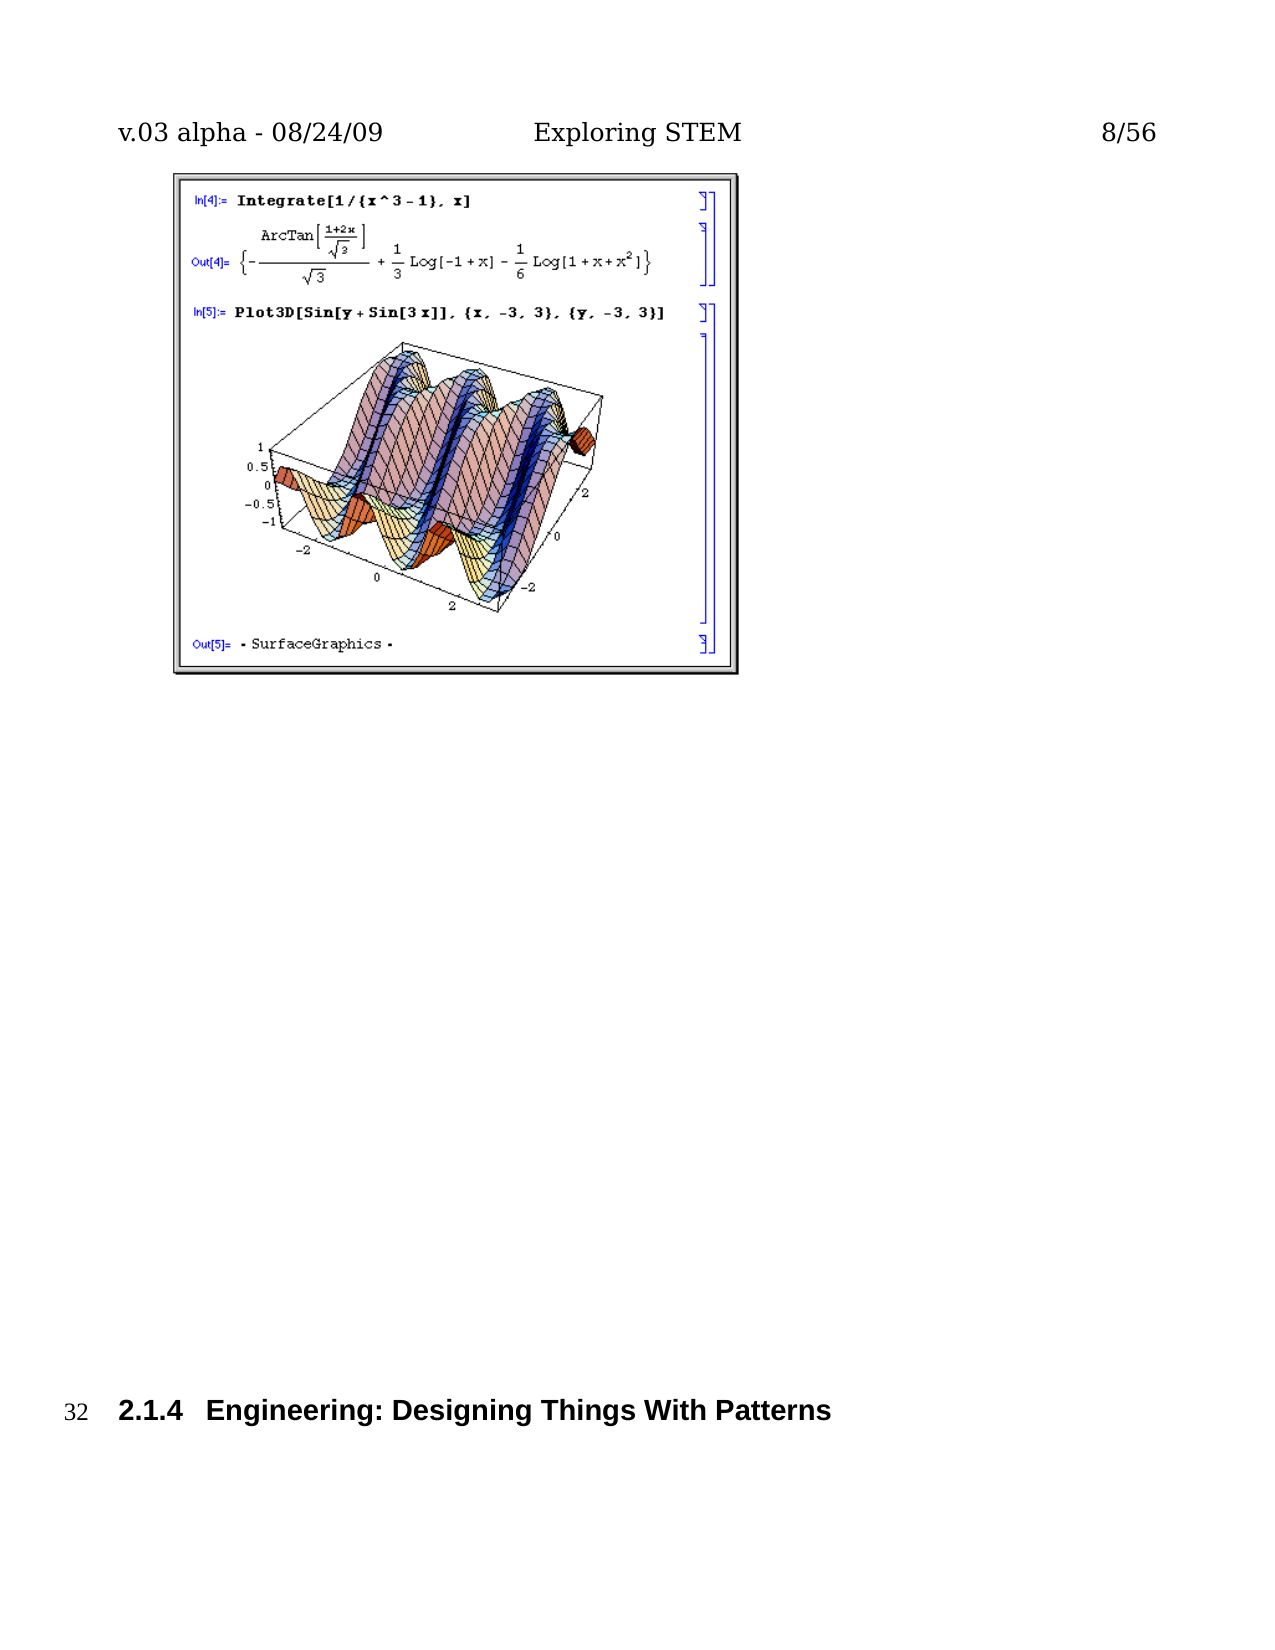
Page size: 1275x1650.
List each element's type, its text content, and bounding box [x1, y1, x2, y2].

picture [172, 172, 740, 676]
subtitle Engineering: Designing Things With Patterns [118, 1393, 1157, 1427]
